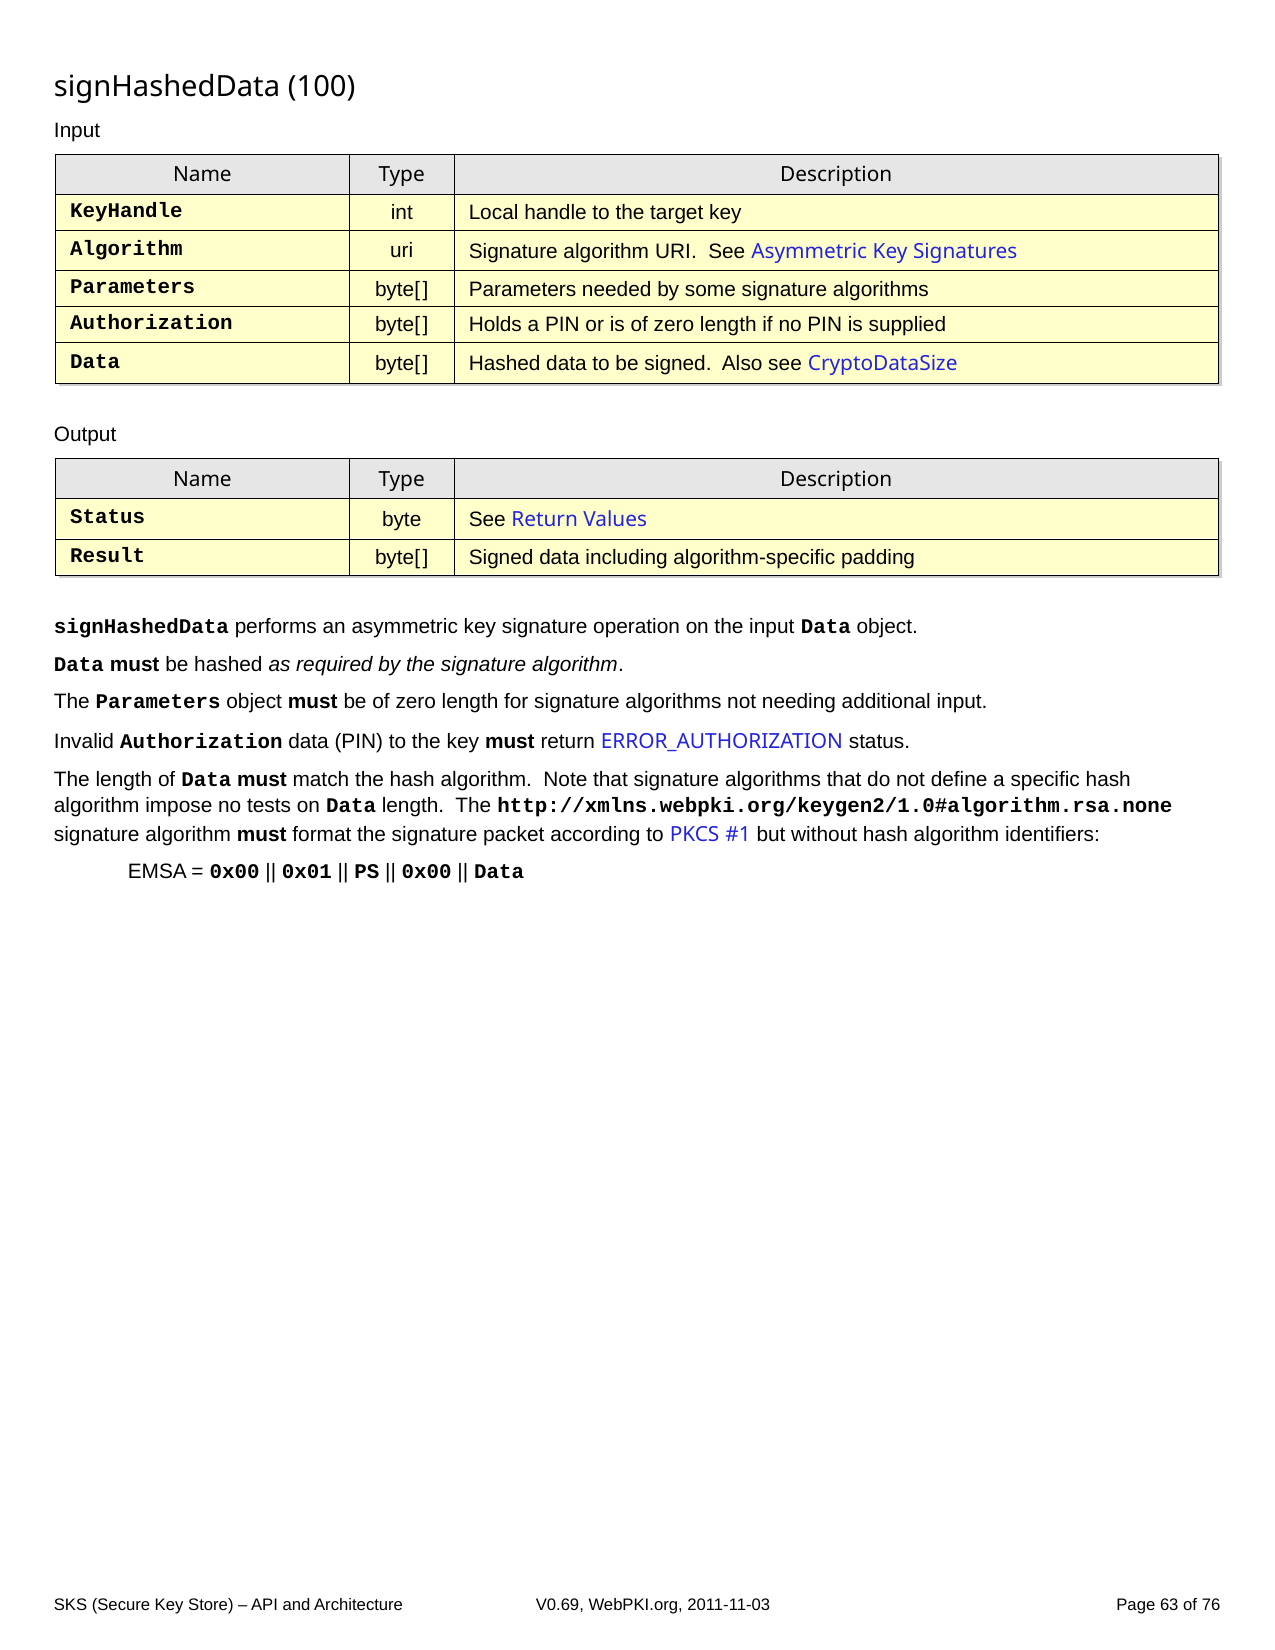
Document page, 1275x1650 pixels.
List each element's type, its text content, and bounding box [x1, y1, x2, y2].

table_header Name [56, 459, 349, 498]
table_cell uri [350, 231, 454, 270]
text Data must be hashed as required by the signature algorithm. [54, 651, 1221, 677]
table_header Description [455, 459, 1218, 498]
text Output [54, 422, 1221, 446]
subtitle signHashedData (100) [54, 66, 1221, 105]
table_cell Signature algorithm URI. See Asymmetric Key Signatures ‎ [455, 231, 1218, 270]
table_cell See Return Values [455, 499, 1218, 538]
table_cell Parameters [56, 271, 349, 306]
table_cell byte⁮[ ] [350, 540, 454, 574]
table_header Description [455, 155, 1218, 194]
table_cell KeyHandle [56, 195, 349, 230]
table_cell Holds a PIN or is of zero length if no PIN is supplied [455, 307, 1218, 342]
table_cell Signed data including algorithm-specific padding [455, 540, 1218, 574]
table_cell byte⁮[ ] [350, 343, 454, 383]
table_header Name [56, 155, 349, 194]
table_cell Result [56, 540, 349, 574]
table_cell Local handle to the target key [455, 195, 1218, 230]
table_cell Hashed data to be signed. Also see CryptoDataSize [455, 343, 1218, 383]
text Input [54, 118, 1221, 142]
table_cell Data [56, 343, 349, 383]
table_header Type [350, 155, 454, 194]
table_cell byte⁮[ ] [350, 307, 454, 342]
table_cell Parameters needed by some signature algorithms [455, 271, 1218, 306]
table_cell int [350, 195, 454, 230]
text The length of Data must match the hash algorithm. Note that signature algorithms that do not define a specific hash algorithm impose no tests on Data length. The http://xmlns.webpki.org/keygen2/1.0#algorithm.rsa.none signature algorithm must format the signature packet according to PKCS #1 but without hash algorithm identifiers: [54, 767, 1221, 847]
table_cell Authorization [56, 307, 349, 342]
text The Parameters object must be of zero length for signature algorithms not needing additional input. [54, 689, 1221, 715]
table_header Type [350, 459, 454, 498]
text EMSA = 0x00 || 0x01 || PS || 0x00 || Data [54, 859, 1221, 885]
table_cell byte⁮[ ] [350, 271, 454, 306]
text Invalid Authorization data (PIN) to the key must return ERROR_AUTHORIZATION status. [54, 727, 1221, 755]
table_cell Status [56, 499, 349, 538]
table_cell Algorithm [56, 231, 349, 270]
text signHashedData performs an asymmetric key signature operation on the input Data object. [54, 614, 1221, 640]
table_cell byte [350, 499, 454, 538]
